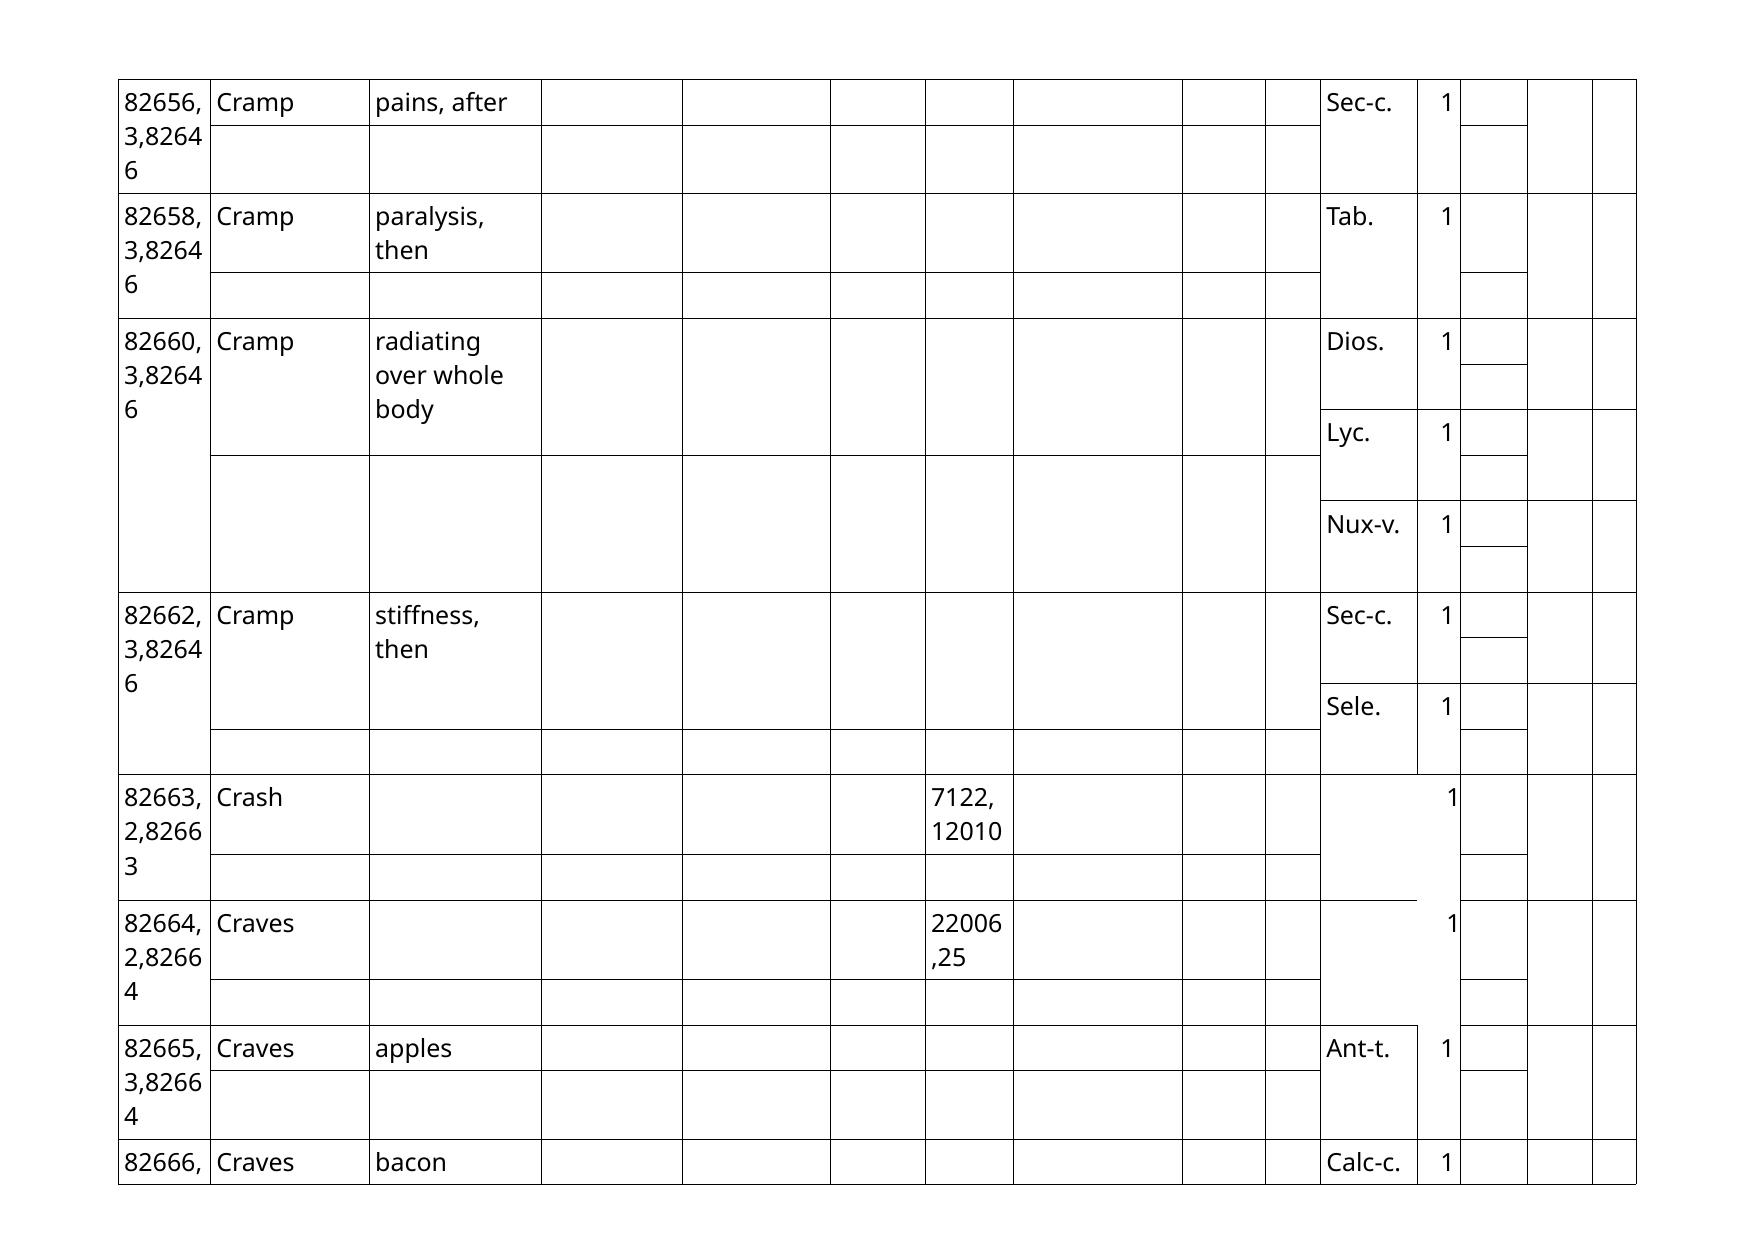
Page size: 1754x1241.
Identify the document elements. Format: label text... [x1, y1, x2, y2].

table_cell [1461, 638, 1527, 683]
table_cell [1183, 775, 1265, 854]
table_cell [542, 593, 682, 728]
table_cell [1266, 1071, 1320, 1138]
table_cell [831, 194, 925, 272]
table_cell [1266, 593, 1320, 728]
table_cell [1593, 194, 1636, 318]
table_cell [1528, 194, 1592, 318]
table_cell [1014, 80, 1182, 124]
table_cell 1 [1418, 80, 1460, 193]
table_cell [1461, 1140, 1527, 1184]
table_cell [831, 593, 925, 728]
table_cell [1014, 126, 1182, 193]
table_cell Craves [211, 901, 369, 979]
table_cell [1461, 901, 1527, 979]
table_cell [1266, 730, 1320, 774]
table_cell [1183, 273, 1265, 318]
table_cell Craves [211, 1140, 369, 1184]
table_cell [1528, 501, 1592, 592]
table_cell [683, 80, 830, 124]
table_cell [1461, 1071, 1527, 1138]
table_cell 1 [1418, 1025, 1460, 1138]
table_cell [1266, 273, 1320, 318]
table_cell Sele. [1321, 684, 1417, 774]
table_cell [370, 775, 541, 854]
table_cell [542, 319, 682, 455]
table_cell [370, 126, 541, 193]
table_cell 82664,2,82664 [119, 901, 210, 1025]
table_cell [1528, 1140, 1592, 1184]
table_cell 1 [1418, 501, 1460, 592]
table_cell [1183, 456, 1265, 592]
table_cell 1 [1418, 1140, 1460, 1184]
table_cell [1266, 1140, 1320, 1184]
table_cell [1461, 980, 1527, 1025]
table_cell bacon [370, 1140, 541, 1184]
table_cell [1461, 684, 1527, 728]
table_cell [1461, 1026, 1527, 1070]
table_cell [542, 126, 682, 193]
table_cell [926, 319, 1013, 455]
table_cell [1593, 1140, 1636, 1184]
table_cell [1266, 319, 1320, 455]
table_cell [1528, 901, 1592, 1025]
table_cell 7122,12010 [926, 775, 1013, 854]
table_cell [831, 273, 925, 318]
table_cell apples [370, 1026, 541, 1070]
table_cell 1 [1418, 319, 1460, 409]
table_cell [926, 855, 1013, 899]
table_cell 1 [1418, 194, 1460, 318]
table_cell [831, 855, 925, 899]
table_cell [926, 1071, 1013, 1138]
table_cell [926, 456, 1013, 592]
table_cell [542, 273, 682, 318]
table_cell [1183, 1026, 1265, 1070]
table_cell [1593, 410, 1636, 500]
table_cell Cramp [211, 80, 369, 124]
table_cell [1183, 980, 1265, 1025]
table_cell [1183, 1140, 1265, 1184]
table_cell [1014, 980, 1182, 1025]
table_cell 1 [1418, 410, 1460, 500]
table_cell [1461, 319, 1527, 363]
table_cell Ant-t. [1321, 1026, 1417, 1138]
table_cell Sec-c. [1321, 593, 1417, 683]
table_cell 82665,3,82664 [119, 1026, 210, 1138]
table_cell [683, 273, 830, 318]
table_cell [683, 126, 830, 193]
table_cell [542, 730, 682, 774]
table_cell [926, 194, 1013, 272]
table_cell pains, after [370, 80, 541, 124]
table_cell stiffness, then [370, 593, 541, 728]
table_cell Craves [211, 1026, 369, 1070]
table_cell [542, 901, 682, 979]
table_cell Sec-c. [1321, 80, 1417, 193]
table_cell [1183, 593, 1265, 728]
table_cell [831, 980, 925, 1025]
table_cell [1183, 855, 1265, 899]
table_cell [1461, 775, 1527, 854]
table_cell [370, 273, 541, 318]
table_cell 22006,25 [926, 901, 1013, 979]
table_cell [926, 1140, 1013, 1184]
table_cell [926, 980, 1013, 1025]
table_cell [683, 901, 830, 979]
table_cell 82656,3,82646 [119, 80, 210, 193]
table_cell [926, 1026, 1013, 1070]
table_cell [1014, 273, 1182, 318]
table_cell [1528, 80, 1592, 193]
table_cell [1528, 319, 1592, 409]
table_cell [1266, 80, 1320, 124]
table_cell Crash [211, 775, 369, 854]
table_cell [831, 901, 925, 979]
table_cell [370, 980, 541, 1025]
table_cell [542, 1140, 682, 1184]
table_cell [1014, 730, 1182, 774]
table_cell Nux-v. [1321, 501, 1417, 592]
table_cell [1183, 730, 1265, 774]
table_cell [370, 456, 541, 592]
table_cell Dios. [1321, 319, 1417, 409]
table_cell radiating over whole body [370, 319, 541, 455]
table_cell [683, 1026, 830, 1070]
table_cell [1461, 547, 1527, 592]
table_cell [1528, 1026, 1592, 1138]
table_cell [683, 855, 830, 899]
table_cell [831, 319, 925, 455]
table_cell [1266, 194, 1320, 272]
table_cell [1593, 1026, 1636, 1138]
table_cell [1014, 1071, 1182, 1138]
table_cell [926, 273, 1013, 318]
table_cell 82666, [119, 1140, 210, 1184]
table_cell [1461, 501, 1527, 546]
table_cell [211, 1071, 369, 1138]
table_cell [1266, 855, 1320, 899]
table_cell [1014, 1026, 1182, 1070]
table_cell [1461, 593, 1527, 637]
table_cell [1593, 319, 1636, 409]
table_cell [1528, 775, 1592, 899]
table_cell [1461, 730, 1527, 774]
table_cell [1183, 126, 1265, 193]
table_cell [1183, 319, 1265, 455]
table_cell [542, 775, 682, 854]
table_cell [211, 980, 369, 1025]
table_cell [1461, 80, 1527, 124]
table_cell [370, 730, 541, 774]
table_cell [683, 1071, 830, 1138]
table_cell [1183, 194, 1265, 272]
table_cell 1 [1417, 900, 1460, 1025]
table_cell [1593, 684, 1636, 774]
table_cell [1266, 775, 1320, 854]
table_cell Cramp [211, 194, 369, 272]
table_cell paralysis, then [370, 194, 541, 272]
table_cell [211, 126, 369, 193]
table_cell [1461, 365, 1527, 409]
table_cell [831, 730, 925, 774]
table_cell Calc-c. [1321, 1140, 1417, 1184]
table_cell [1014, 319, 1182, 455]
table_cell [1014, 593, 1182, 728]
table_cell [370, 901, 541, 979]
table_cell [1528, 410, 1592, 500]
table_cell [831, 775, 925, 854]
table_cell [831, 1071, 925, 1138]
table_cell [1593, 775, 1636, 899]
table_cell 82663,2,82663 [119, 775, 210, 899]
table_cell [1593, 80, 1636, 193]
table_cell [211, 456, 369, 592]
table_cell [683, 593, 830, 728]
table_cell [542, 980, 682, 1025]
table_cell [1461, 456, 1527, 500]
table_cell [211, 730, 369, 774]
table_cell [1183, 1071, 1265, 1138]
table_cell [211, 855, 369, 899]
table_cell 1 [1418, 684, 1460, 774]
table_cell [683, 456, 830, 592]
table_cell [1266, 126, 1320, 193]
table_cell [1014, 855, 1182, 899]
table_cell [1461, 126, 1527, 193]
table_cell [831, 456, 925, 592]
table_cell [1461, 273, 1527, 318]
table_cell [1266, 901, 1320, 979]
table_cell [1321, 901, 1417, 1025]
table_cell [1014, 1140, 1182, 1184]
table_cell [1266, 1026, 1320, 1070]
table_cell [370, 855, 541, 899]
table_cell [1461, 194, 1527, 272]
table_cell [1593, 501, 1636, 592]
table_cell [831, 1026, 925, 1070]
table_cell [542, 80, 682, 124]
table_cell [926, 593, 1013, 728]
table_cell [926, 80, 1013, 124]
table_cell Lyc. [1321, 410, 1417, 500]
table_cell [1183, 901, 1265, 979]
table_cell [542, 1071, 682, 1138]
table_cell [1321, 775, 1417, 899]
table_cell [542, 456, 682, 592]
table_cell [1461, 410, 1527, 455]
table_cell [926, 730, 1013, 774]
table_cell 1 [1418, 593, 1460, 683]
table_cell [831, 1140, 925, 1184]
table_cell [683, 194, 830, 272]
table_cell [831, 126, 925, 193]
table_cell [370, 1071, 541, 1138]
table_cell [1461, 855, 1527, 899]
table_cell [683, 319, 830, 455]
table_cell 82660,3,82646 [119, 319, 210, 592]
table_cell [1014, 901, 1182, 979]
table_cell [831, 80, 925, 124]
table_cell [542, 194, 682, 272]
table_cell 82658,3,82646 [119, 194, 210, 318]
table_cell [1528, 593, 1592, 683]
table_cell [1528, 684, 1592, 774]
table_cell [1266, 980, 1320, 1025]
table_cell [1266, 456, 1320, 592]
table_cell [1183, 80, 1265, 124]
table_cell [1014, 775, 1182, 854]
table_cell Cramp [211, 593, 369, 728]
table_cell [1593, 901, 1636, 1025]
table_cell [1014, 456, 1182, 592]
table_cell Cramp [211, 319, 369, 455]
table_cell Tab. [1321, 194, 1417, 318]
table_cell [683, 1140, 830, 1184]
table_cell [926, 126, 1013, 193]
table_cell [683, 775, 830, 854]
table_cell 82662,3,82646 [119, 593, 210, 774]
table_cell [1014, 194, 1182, 272]
table_cell [542, 1026, 682, 1070]
table_cell 1 [1417, 775, 1460, 899]
table_cell [683, 730, 830, 774]
table_cell [542, 855, 682, 899]
table_cell [683, 980, 830, 1025]
table_cell [1593, 593, 1636, 683]
table_cell [211, 273, 369, 318]
